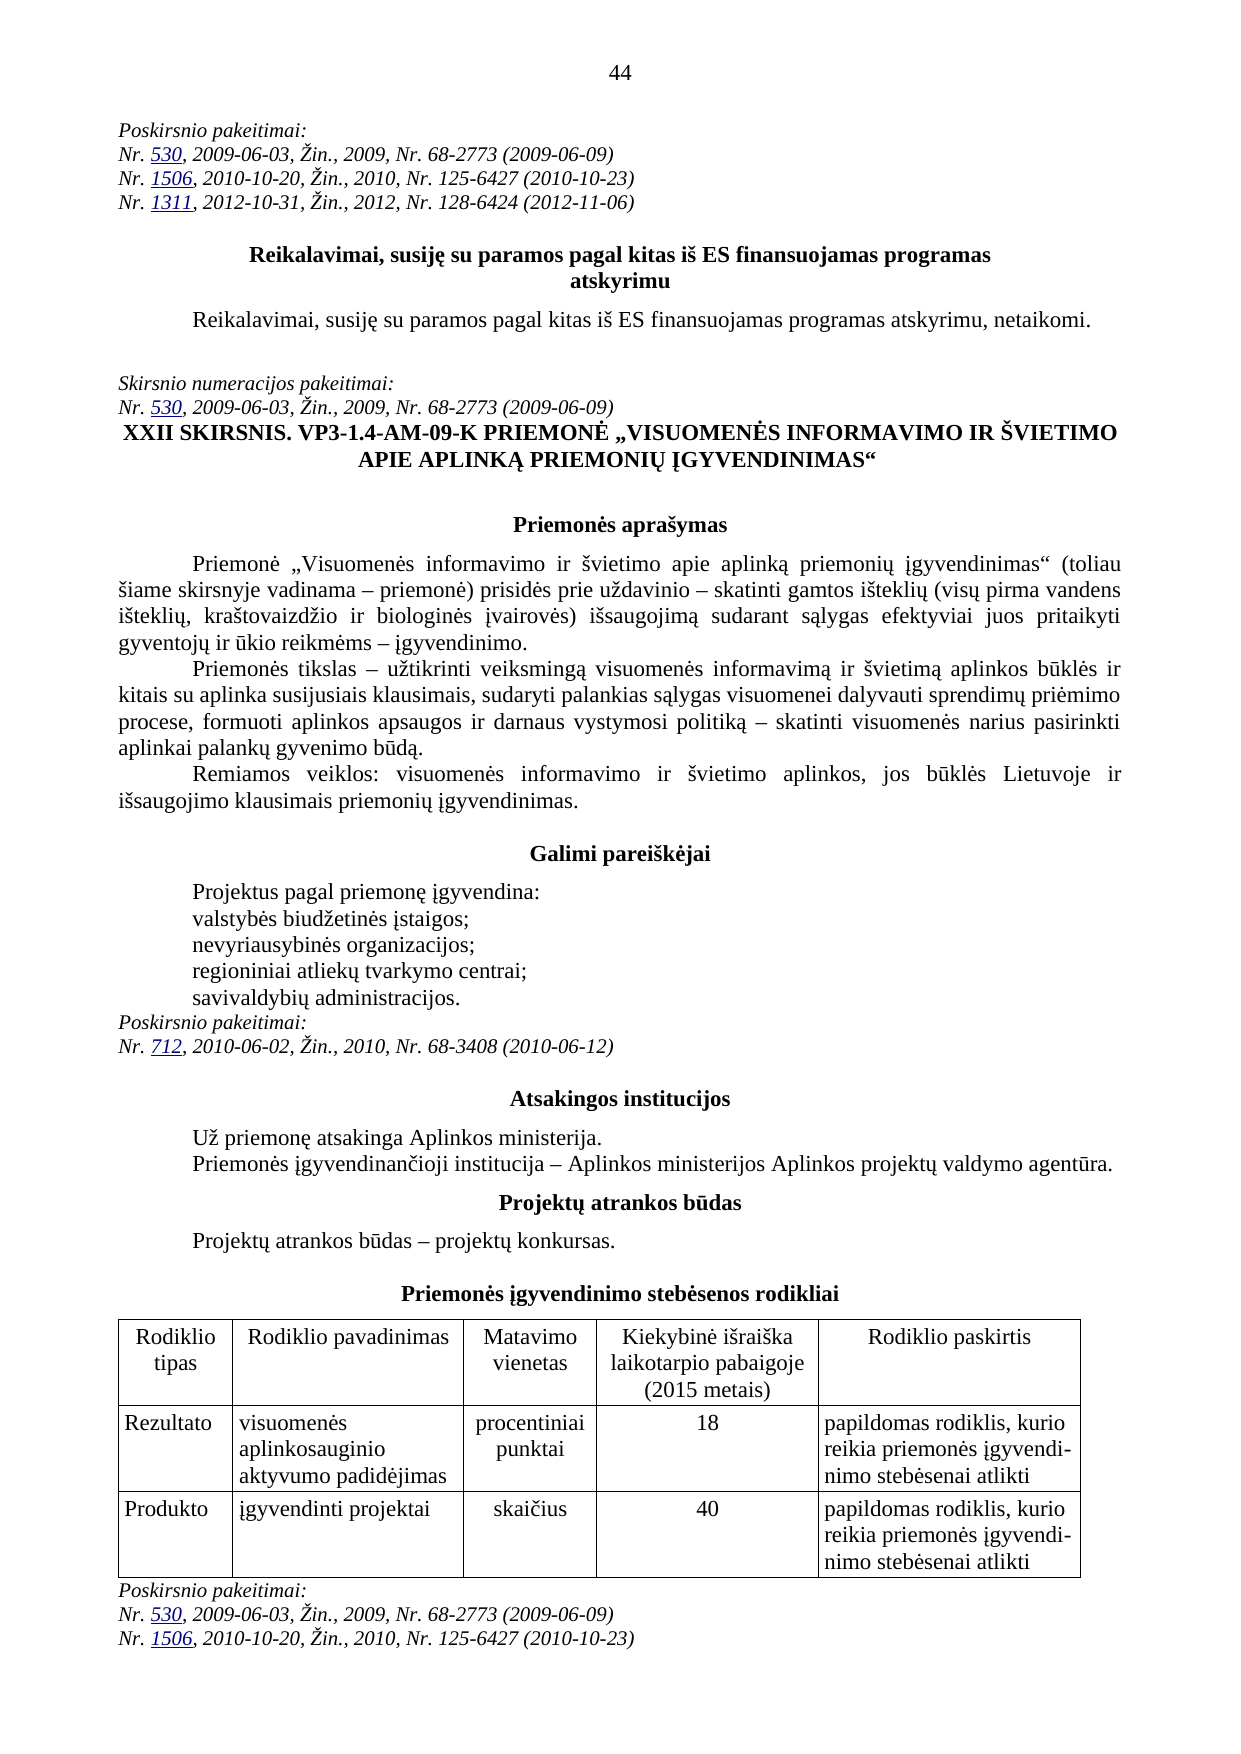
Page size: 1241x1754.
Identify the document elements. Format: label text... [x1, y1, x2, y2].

text Nr. 712, 2010-06-02, Žin., 2010, Nr. 68-3408 (2010-06-12) [118, 1034, 1122, 1058]
table_cell papildomas rodiklis, kurio reikia priemonės įgyvendi­nimo stebėsenai atlikti [819, 1406, 1080, 1491]
text Reikalavimai, susiję su paramos pagal kitas iš ES finansuojamas programas atskyrimu, netaikomi. [118, 306, 1122, 332]
table_header Kiekybinė išraiška laikotarpio pabaigoje (2015 metais) [597, 1320, 818, 1405]
text regioniniai atliekų tvarkymo centrai; [118, 957, 1122, 984]
table_header Matavimo vienetas [464, 1320, 596, 1405]
text Nr. 530, 2009-06-03, Žin., 2009, Nr. 68-2773 (2009-06-09) [118, 395, 1122, 419]
text Priemonės įgyvendinimo stebėsenos rodikliai [118, 1280, 1122, 1307]
text XXII SKIRSNIS. VP3-1.4-AM-09-K PRIEMONĖ „VISUOMENĖS INFORMAVIMO IR ŠVIETIMO APIE APLINKĄ PRIEMONIŲ ĮGYVENDINIMAS“ [118, 419, 1122, 472]
table_header Rodiklio tipas [119, 1320, 232, 1405]
table_cell skaičius [464, 1492, 596, 1577]
table_cell visuomenės aplinkosauginio aktyvumo padidėjimas [233, 1406, 463, 1491]
table_cell įgyvendinti projektai [233, 1492, 463, 1577]
text Nr. 530, 2009-06-03, Žin., 2009, Nr. 68-2773 (2009-06-09) [118, 1602, 1122, 1626]
text Nr. 1506, 2010-10-20, Žin., 2010, Nr. 125-6427 (2010-10-23) [118, 166, 1122, 190]
text Priemonės aprašymas [118, 511, 1122, 537]
text Atsakingos institucijos [118, 1085, 1122, 1111]
text Nr. 1311, 2012-10-31, Žin., 2012, Nr. 128-6424 (2012-11-06) [118, 190, 1122, 214]
text Už priemonę atsakinga Aplinkos ministerija. [118, 1123, 1122, 1150]
text Projektus pagal priemonę įgyvendina: [118, 878, 1122, 905]
text Priemonė „Visuomenės informavimo ir švietimo apie aplinką priemonių įgyvendinimas“ (toliau šiame skirsnyje vadinama – priemonė) prisidės prie uždavinio – skatinti gamtos išteklių (visų pirma vandens išteklių, kraštovaizdžio ir biologinės įvairovės) išsaugojimą sudarant sąlygas efektyviai juos pritaikyti gyventojų ir ūkio reikmėms – įgyvendinimo. [118, 550, 1122, 655]
text nevyriausybinės organizacijos; [118, 931, 1122, 957]
text Poskirsnio pakeitimai: [118, 1010, 1122, 1034]
table_header Rodiklio pavadinimas [233, 1320, 463, 1405]
text Skirsnio numeracijos pakeitimai: [118, 371, 1122, 395]
table_cell 18 [597, 1406, 818, 1491]
text Reikalavimai, susiję su paramos pagal kitas iš ES finansuojamas programas atskyrimu [118, 241, 1122, 293]
text valstybės biudžetinės įstaigos; [118, 905, 1122, 931]
text Priemonės įgyvendinančioji institucija – Aplinkos ministerijos Aplinkos projektų valdymo agentūra. [118, 1150, 1122, 1176]
text Galimi pareiškėjai [118, 839, 1122, 866]
text Nr. 1506, 2010-10-20, Žin., 2010, Nr. 125-6427 (2010-10-23) [118, 1626, 1122, 1650]
text Nr. 530, 2009-06-03, Žin., 2009, Nr. 68-2773 (2009-06-09) [118, 142, 1122, 166]
text Poskirsnio pakeitimai: [118, 118, 1122, 142]
text Projektų atrankos būdas – projektų konkursas. [118, 1228, 1122, 1254]
table_cell papildomas rodiklis, kurio reikia priemonės įgyvendi­nimo stebėsenai atlikti [819, 1492, 1080, 1577]
text Poskirsnio pakeitimai: [118, 1578, 1122, 1602]
text savivaldybių administracijos. [118, 984, 1122, 1010]
table_cell 40 [597, 1492, 818, 1577]
table_header Rodiklio paskirtis [819, 1320, 1080, 1405]
table_cell procentiniai punktai [464, 1406, 596, 1491]
text Priemonės tikslas – užtikrinti veiksmingą visuomenės informavimą ir švietimą aplinkos būklės ir kitais su aplinka susijusiais klausimais, sudaryti palankias sąlygas visuomenei dalyvauti sprendimų priėmimo procese, formuoti aplinkos apsaugos ir darnaus vystymosi politiką – skatinti visuomenės narius pasirinkti aplinkai palankų gyvenimo būdą. [118, 655, 1122, 761]
text Remiamos veiklos: visuomenės informavimo ir švietimo aplinkos, jos būklės Lietuvoje ir išsaugojimo klausimais priemonių įgyvendinimas. [118, 761, 1122, 813]
text Projektų atrankos būdas [118, 1189, 1122, 1215]
table_cell Rezultato [119, 1406, 232, 1491]
table_cell Produkto [119, 1492, 232, 1577]
